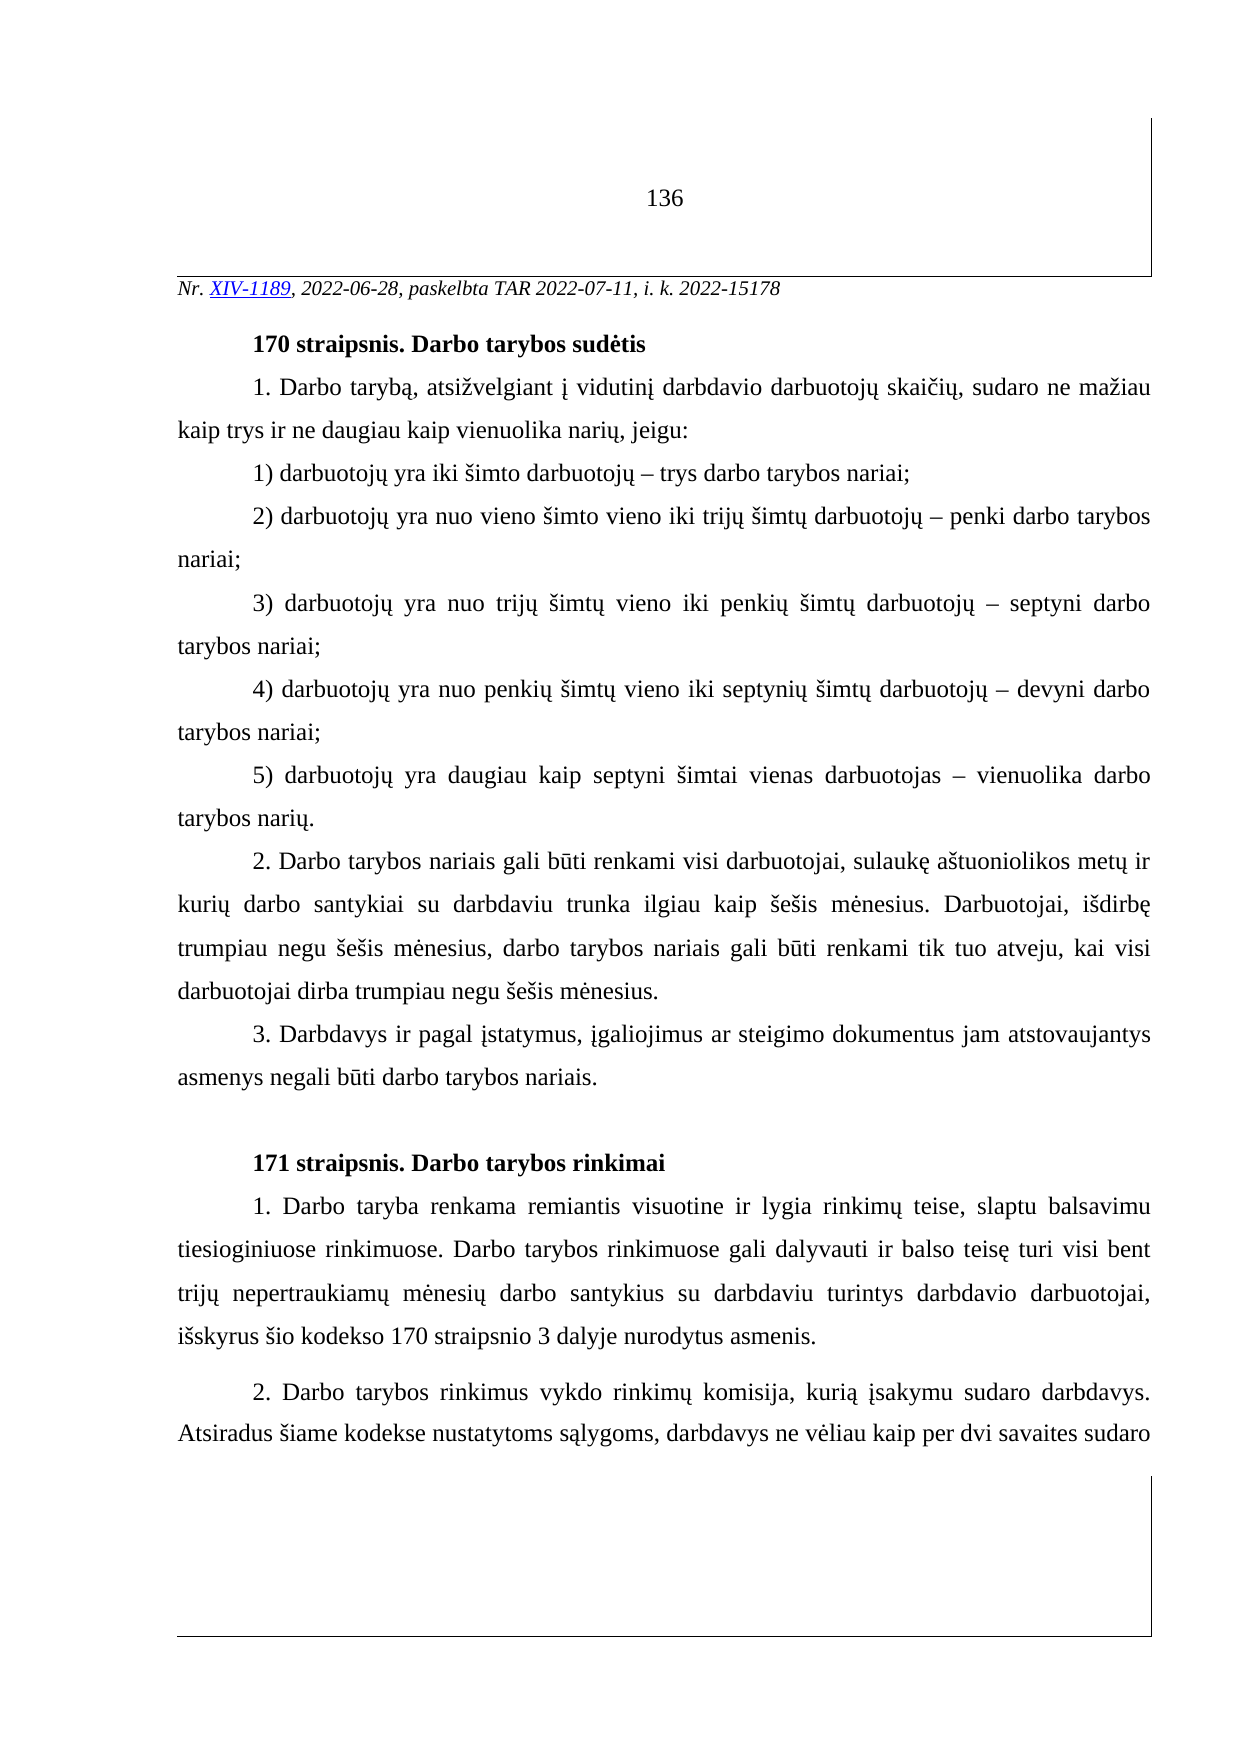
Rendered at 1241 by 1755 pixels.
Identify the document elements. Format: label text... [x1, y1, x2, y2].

text 1) darbuotojų yra iki šimto darbuotojų – trys darbo tarybos nariai; [177, 458, 1152, 487]
text 3. Darbdavys ir pagal įstatymus, įgaliojimus ar steigimo dokumentus jam atstovaujantys asmenys negali būti darbo tarybos nariais. [177, 1019, 1152, 1091]
text 2) darbuotojų yra nuo vieno šimto vieno iki trijų šimtų darbuotojų – penki darbo tarybos nariai; [177, 501, 1152, 573]
text 5) darbuotojų yra daugiau kaip septyni šimtai vienas darbuotojas – vienuolika darbo tarybos narių. [177, 760, 1152, 832]
text 3) darbuotojų yra nuo trijų šimtų vieno iki penkių šimtų darbuotojų – septyni darbo tarybos nariai; [177, 588, 1152, 659]
text 2. Darbo tarybos nariais gali būti renkami visi darbuotojai, sulaukę aštuoniolikos metų ir kurių darbo santykiai su darbdaviu trunka ilgiau kaip šešis mėnesius. Darbuotojai, išdirbę trumpiau negu šešis mėnesius, darbo tarybos nariais gali būti renkami tik tuo atveju, kai visi darbuotojai dirba trumpiau negu šešis mėnesius. [177, 846, 1152, 1004]
text Nr. XIV-1189, 2022-06-28, paskelbta TAR 2022-07-11, i. k. 2022-15178 [177, 276, 1152, 300]
text 2. Darbo tarybos rinkimus vykdo rinkimų komisija, kurią įsakymu sudaro darbdavys. Atsiradus šiame kodekse nustatytoms sąlygoms, darbdavys ne vėliau kaip per dvi savaites sudaro [177, 1364, 1152, 1447]
subtitle 170 straipsnis. Darbo tarybos sudėtis [177, 329, 1152, 358]
text 1. Darbo taryba renkama remiantis visuotine ir lygia rinkimų teise, slaptu balsavimu tiesioginiuose rinkimuose. Darbo tarybos rinkimuose gali dalyvauti ir balso teisę turi visi bent trijų nepertraukiamų mėnesių darbo santykius su darbdaviu turintys darbdavio darbuotojai, išskyrus šio kodekso 170 straipsnio 3 dalyje nurodytus asmenis. [177, 1191, 1152, 1349]
text 1. Darbo tarybą, atsižvelgiant į vidutinį darbdavio darbuotojų skaičių, sudaro ne mažiau kaip trys ir ne daugiau kaip vienuolika narių, jeigu: [177, 372, 1152, 444]
subtitle 171 straipsnis. Darbo tarybos rinkimai [177, 1148, 1152, 1177]
text 4) darbuotojų yra nuo penkių šimtų vieno iki septynių šimtų darbuotojų – devyni darbo tarybos nariai; [177, 674, 1152, 746]
